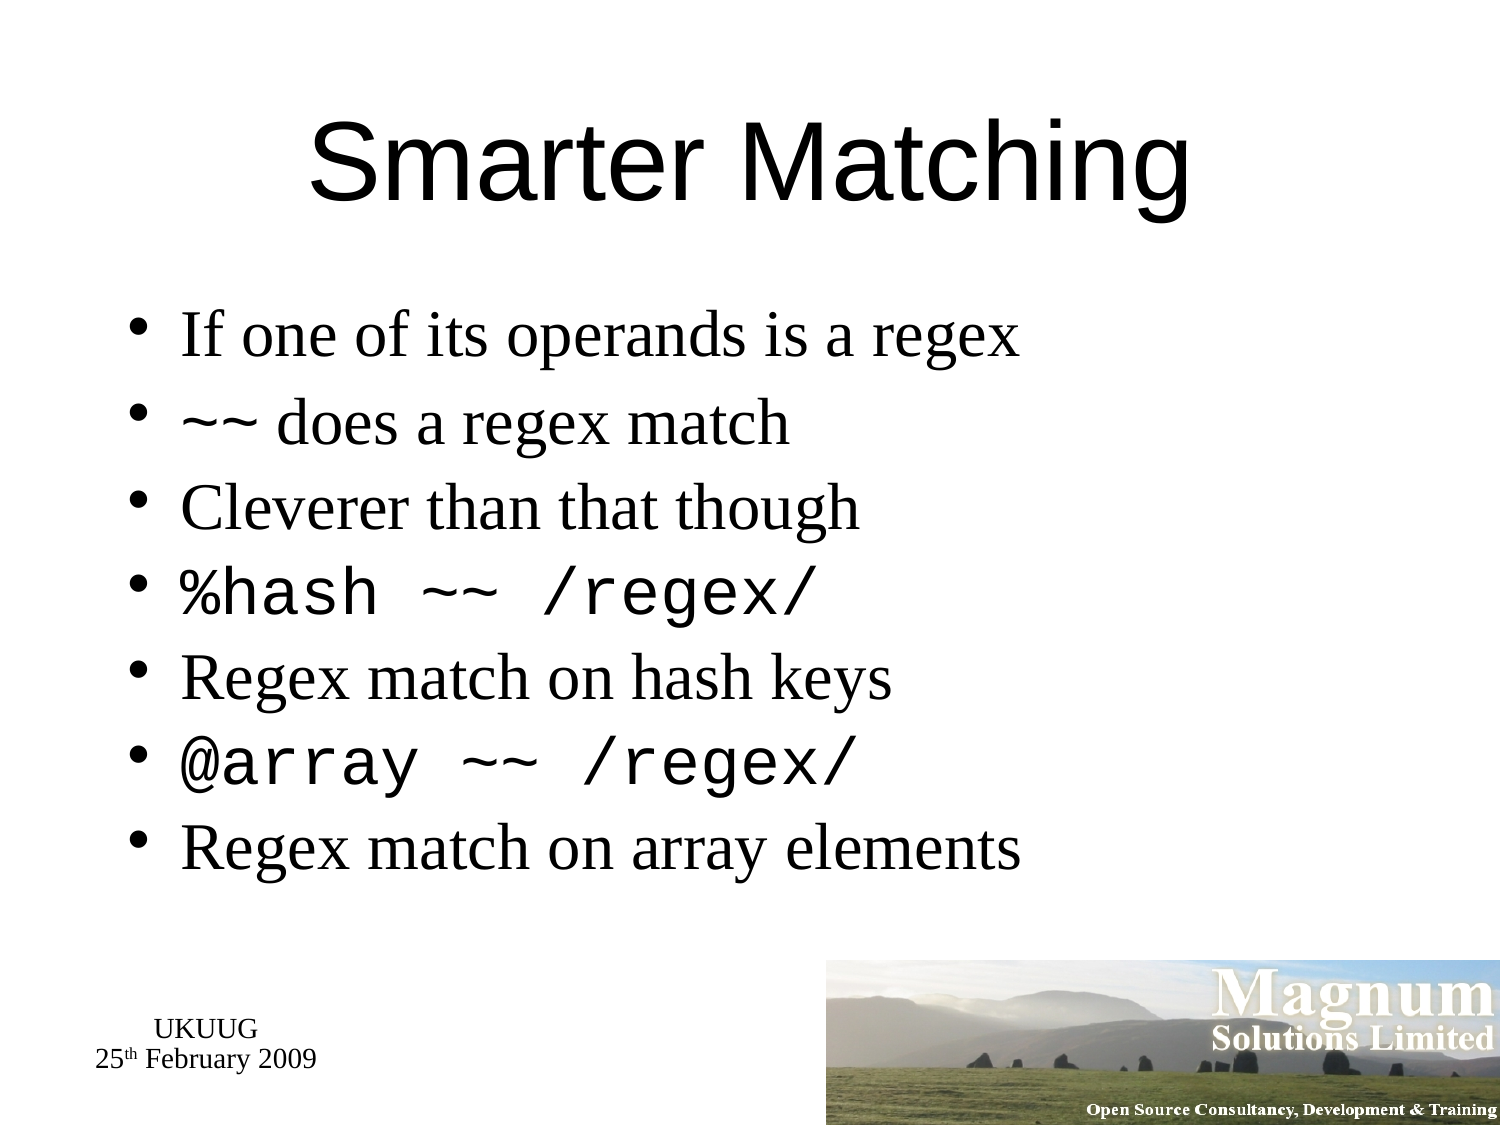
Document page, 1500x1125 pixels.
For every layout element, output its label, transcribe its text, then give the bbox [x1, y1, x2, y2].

picture [826, 960, 1500, 1125]
list If one of its operands is a regex ~~ does a regex match Cleverer than that though %hash ~~ /regex/ Regex match on hash keys @array ~~ /regex/ Regex match on array elements [110, 312, 1391, 1006]
title Smarter Matching [110, 26, 1391, 296]
